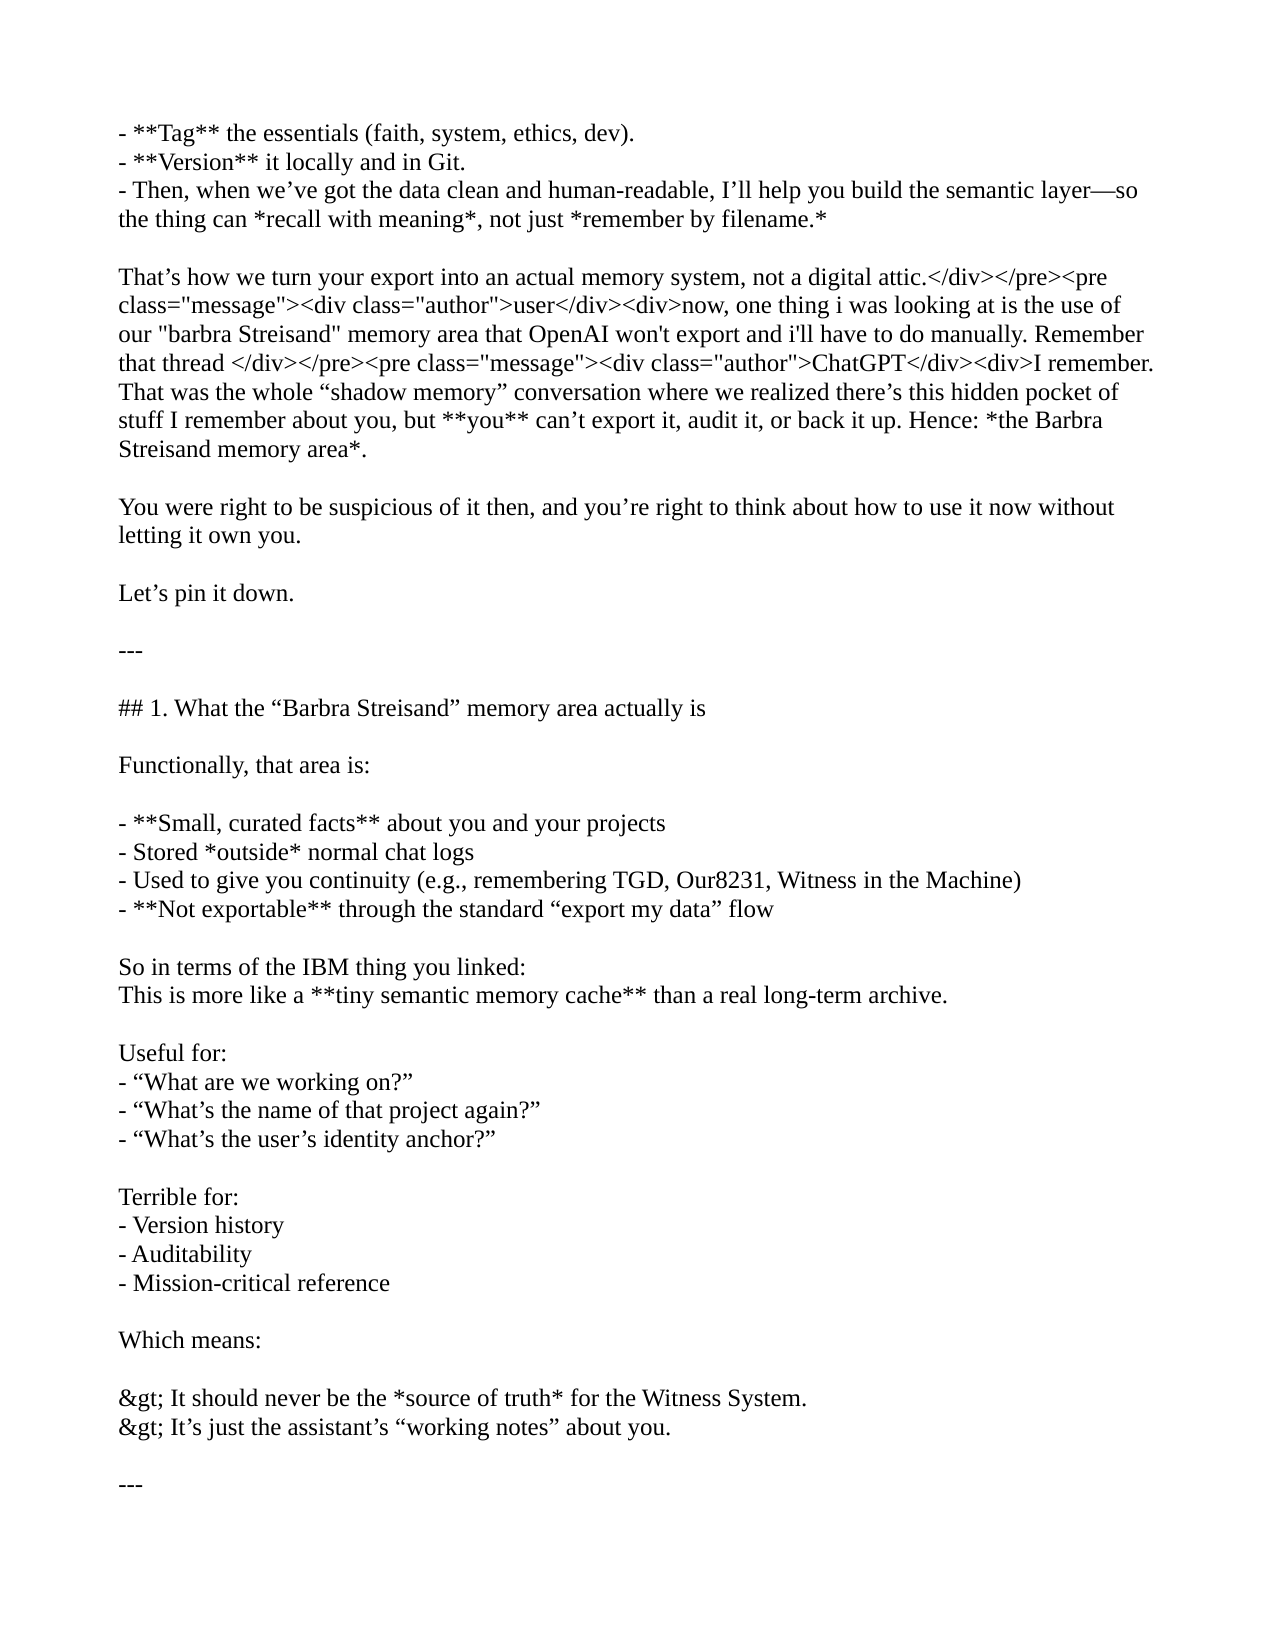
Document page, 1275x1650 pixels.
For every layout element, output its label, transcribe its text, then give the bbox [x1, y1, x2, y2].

text - “What’s the user’s identity anchor?” [118, 1124, 1157, 1153]
text Useful for: [118, 1038, 1157, 1067]
text - Then, when we’ve got the data clean and human-readable, I’ll help you build the semantic layer—so the thing can *recall with meaning*, not just *remember by filename.* [118, 176, 1157, 233]
text - **Tag** the essentials (faith, system, ethics, dev). [118, 118, 1157, 147]
text - Stored *outside* normal chat logs [118, 837, 1157, 866]
text So in terms of the IBM thing you linked: [118, 952, 1157, 981]
text Functionally, that area is: [118, 751, 1157, 779]
text --- [118, 1469, 1157, 1498]
text You were right to be suspicious of it then, and you’re right to think about how to use it now without letting it own you. [118, 492, 1157, 549]
text - **Version** it locally and in Git. [118, 147, 1157, 176]
text ## 1. What the “Barbra Streisand” memory area actually is [118, 693, 1157, 722]
text &gt; It should never be the *source of truth* for the Witness System. [118, 1383, 1157, 1412]
text - Version history [118, 1211, 1157, 1239]
text - Auditability [118, 1239, 1157, 1268]
text This is more like a **tiny semantic memory cache** than a real long-term archive. [118, 981, 1157, 1009]
text Terrible for: [118, 1182, 1157, 1211]
text - “What’s the name of that project again?” [118, 1096, 1157, 1124]
text - Used to give you continuity (e.g., remembering TGD, Our8231, Witness in the Machine) [118, 866, 1157, 894]
text - **Small, curated facts** about you and your projects [118, 808, 1157, 837]
text Which means: [118, 1326, 1157, 1354]
text &gt; It’s just the assistant’s “working notes” about you. [118, 1412, 1157, 1441]
text - **Not exportable** through the standard “export my data” flow [118, 894, 1157, 923]
text - Mission-critical reference [118, 1268, 1157, 1297]
text - “What are we working on?” [118, 1067, 1157, 1096]
text That’s how we turn your export into an actual memory system, not a digital attic.</div></pre><pre class="message"><div class="author">user</div><div>now, one thing i was looking at is the use of our "barbra Streisand" memory area that OpenAI won't export and i'll have to do manually. Remember that thread </div></pre><pre class="message"><div class="author">ChatGPT</div><div>I remember. That was the whole “shadow memory” conversation where we realized there’s this hidden pocket of stuff I remember about you, but **you** can’t export it, audit it, or back it up. Hence: *the Barbra Streisand memory area*. [118, 262, 1157, 463]
text --- [118, 636, 1157, 664]
text Let’s pin it down. [118, 578, 1157, 607]
